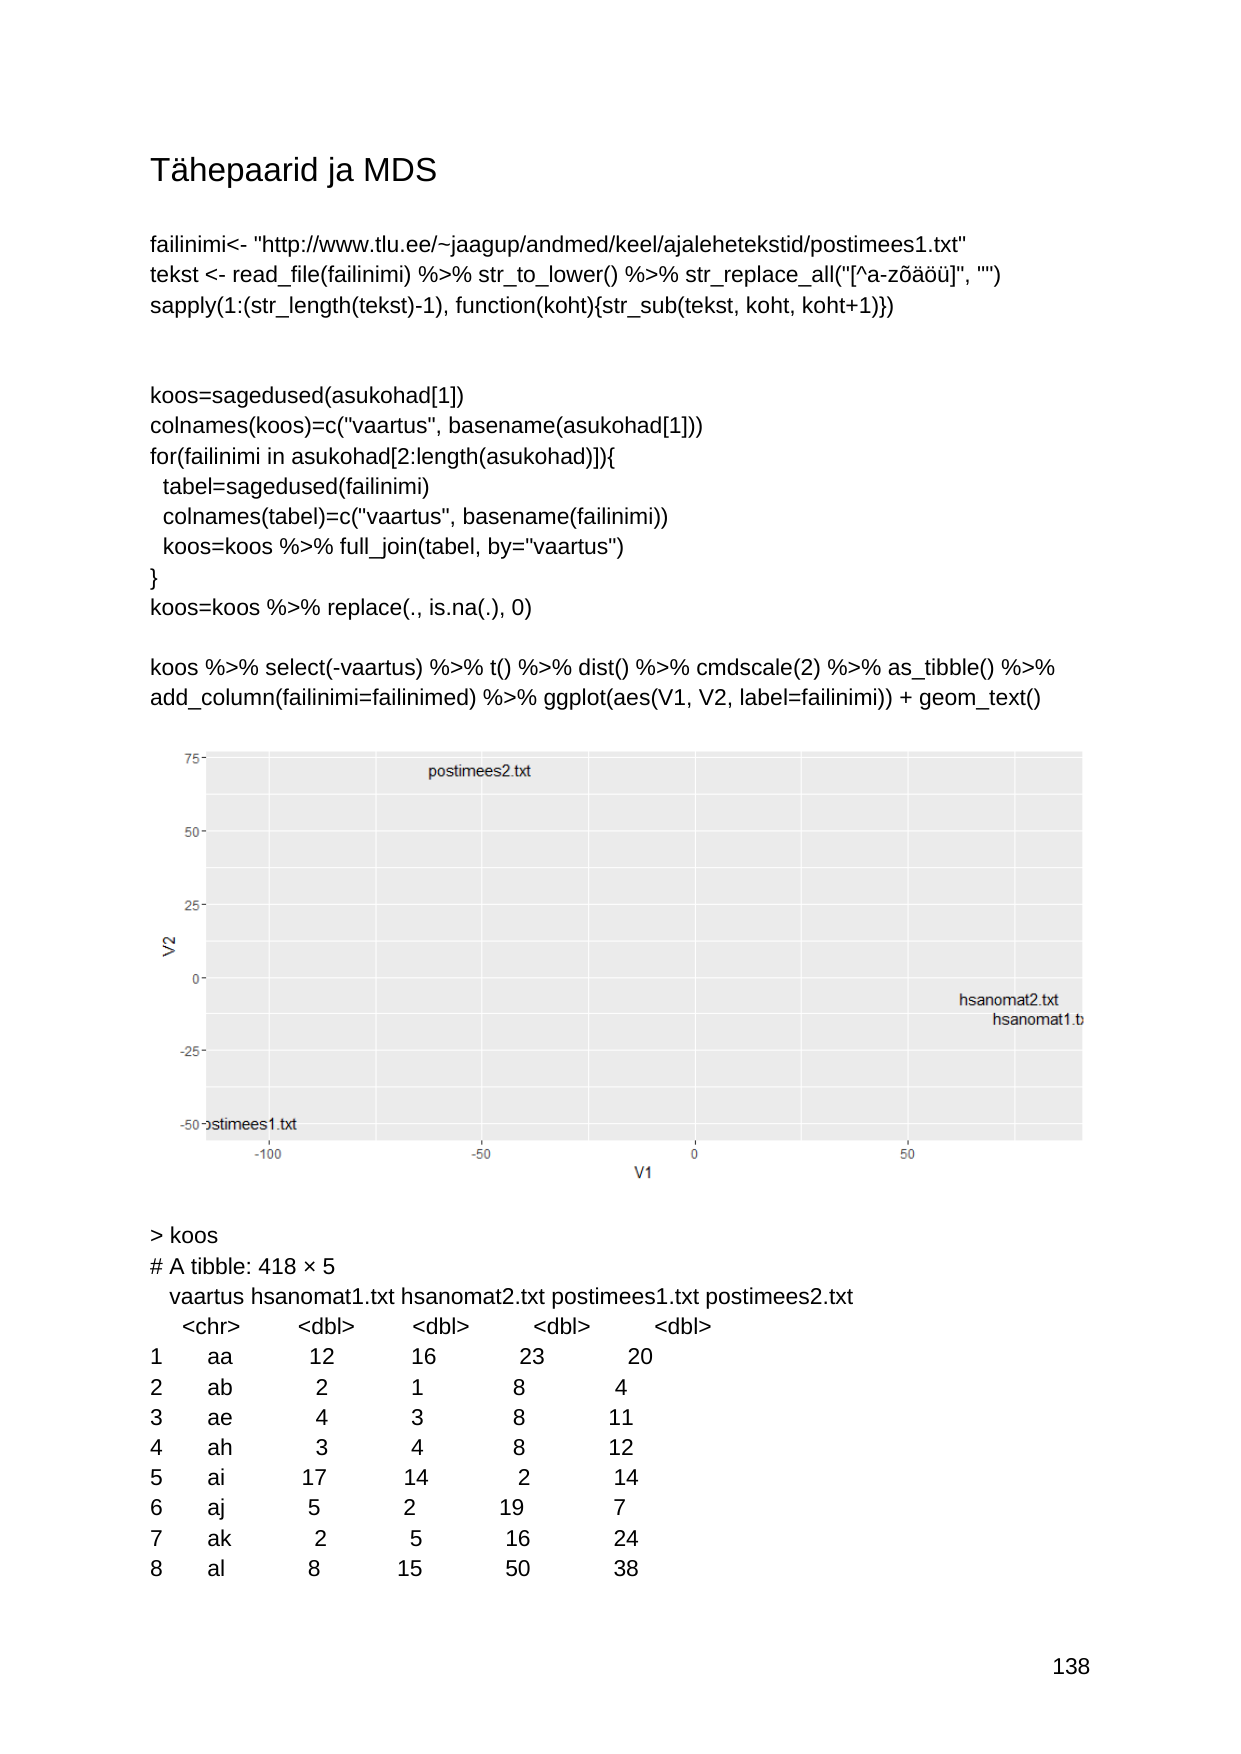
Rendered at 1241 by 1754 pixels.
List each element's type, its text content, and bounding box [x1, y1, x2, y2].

text 4 ah 3 4 8 12 [150, 1434, 1090, 1460]
text > koos [150, 1222, 1090, 1249]
text # A tibble: 418 × 5 [150, 1253, 1090, 1279]
picture [150, 744, 1091, 1189]
subtitle Tähepaarid ja MDS [150, 150, 1090, 188]
text failinimi<- "http://www.tlu.ee/~jaagup/andmed/keel/ajalehetekstid/postimees1.txt" [150, 231, 1090, 257]
text colnames(tabel)=c("vaartus", basename(failinimi)) [150, 503, 1090, 529]
text koos=sagedused(asukohad[1]) [150, 382, 1090, 408]
text vaartus hsanomat1.txt hsanomat2.txt postimees1.txt postimees2.txt [150, 1283, 1090, 1309]
text tekst <- read_file(failinimi) %>% str_to_lower() %>% str_replace_all("[^a-zõäöü]", "") [150, 261, 1090, 288]
text 1 aa 12 16 23 20 [150, 1343, 1090, 1370]
text koos=koos %>% full_join(tabel, by="vaartus") [150, 533, 1090, 559]
text <chr> <dbl> <dbl> <dbl> <dbl> [150, 1313, 1090, 1339]
text for(failinimi in asukohad[2:length(asukohad)]){ [150, 443, 1090, 469]
text sapply(1:(str_length(tekst)-1), function(koht){str_sub(tekst, koht, koht+1)}) [150, 292, 1090, 318]
text 5 ai 17 14 2 14 [150, 1464, 1090, 1491]
text 8 al 8 15 50 38 [150, 1555, 1090, 1581]
text koos=koos %>% replace(., is.na(.), 0) [150, 594, 1090, 620]
text 6 aj 5 2 19 7 [150, 1494, 1090, 1521]
text 3 ae 4 3 8 11 [150, 1404, 1090, 1430]
text colnames(koos)=c("vaartus", basename(asukohad[1])) [150, 412, 1090, 439]
text 2 ab 2 1 8 4 [150, 1373, 1090, 1400]
text tabel=sagedused(failinimi) [150, 473, 1090, 499]
text 7 ak 2 5 16 24 [150, 1524, 1090, 1551]
text } [150, 563, 1090, 590]
text koos %>% select(-vaartus) %>% t() %>% dist() %>% cmdscale(2) %>% as_tibble() %>% add_column(failinimi=failinimed) %>% ggplot(aes(V1, V2, label=failinimi)) + geom_text() [150, 654, 1090, 711]
